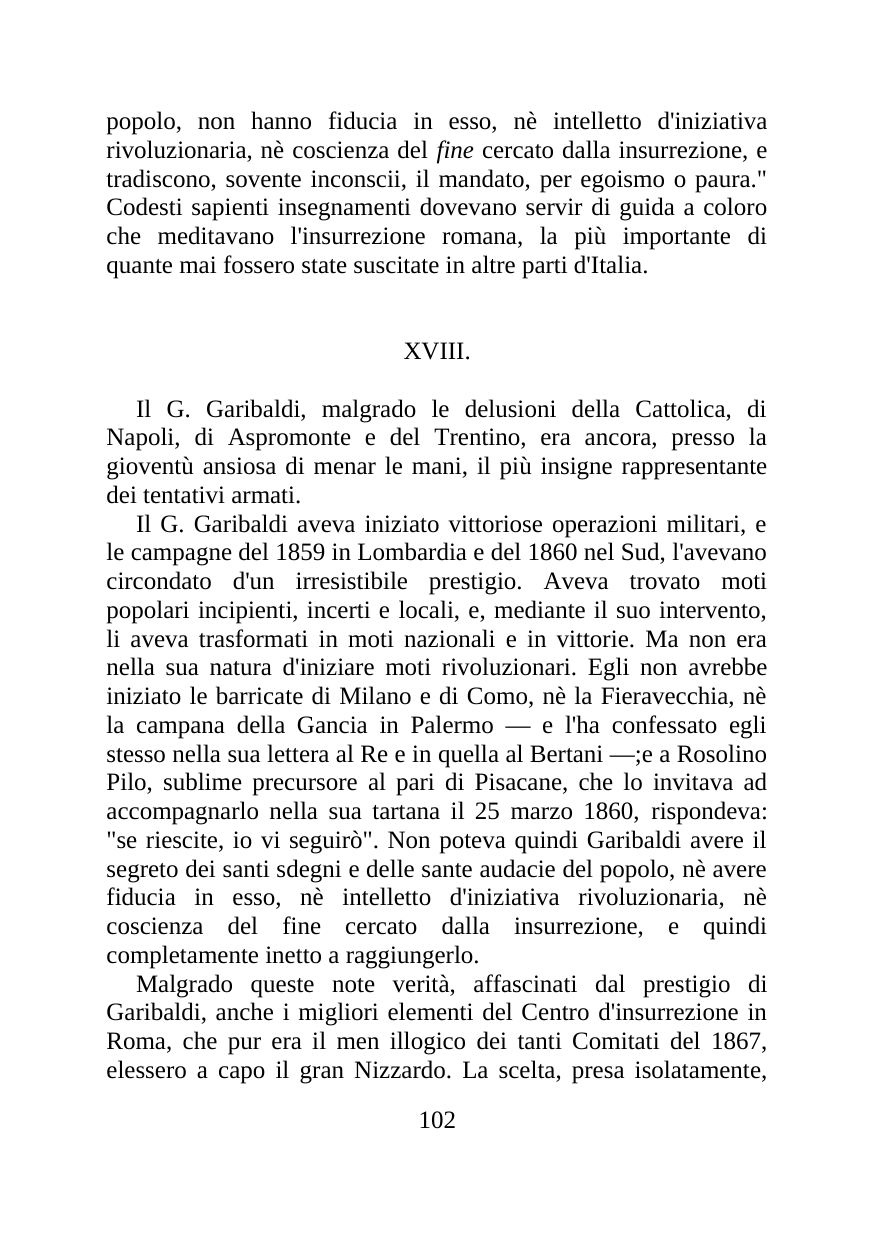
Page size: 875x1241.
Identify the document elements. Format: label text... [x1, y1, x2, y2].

text popolo, non hanno fiducia in esso, nè intelletto d'iniziativa rivoluzionaria, nè coscienza del fine cercato dalla insurrezione, e tradiscono, sovente inconscii, il mandato, per egoismo o paura." Codesti sapienti insegnamenti dovevano servir di guida a coloro che meditavano l'insurrezione romana, la più importante di quante mai fossero state suscitate in altre parti d'Italia. [106, 106, 768, 279]
text XVIII. [106, 336, 768, 365]
text Malgrado queste note verità, affascinati dal prestigio di Garibaldi, anche i migliori elementi del Centro d'insurrezione in Roma, che pur era il men illogico dei tanti Comitati del 1867, elessero a capo il gran Nizzardo. La scelta, presa isolatamente, [106, 969, 768, 1084]
text Il G. Garibaldi, malgrado le delusioni della Cattolica, di Napoli, di Aspromonte e del Trentino, era ancora, presso la gioventù ansiosa di menar le mani, il più insigne rappresentante dei tentativi armati. [106, 394, 768, 509]
text Il G. Garibaldi aveva iniziato vittoriose operazioni militari, e le campagne del 1859 in Lombardia e del 1860 nel Sud, l'avevano circondato d'un irresistibile prestigio. Aveva trovato moti popolari incipienti, incerti e locali, e, mediante il suo intervento, li aveva trasformati in moti nazionali e in vittorie. Ma non era nella sua natura d'iniziare moti rivoluzionari. Egli non avrebbe iniziato le barricate di Milano e di Como, nè la Fieravecchia, nè la campana della Gancia in Palermo — e l'ha confessato egli stesso nella sua lettera al Re e in quella al Bertani —;e a Rosolino Pilo, sublime precursore al pari di Pisacane, che lo invitava ad accompagnarlo nella sua tartana il 25 marzo 1860, rispondeva: "se riescite, io vi seguirò". Non poteva quindi Garibaldi avere il segreto dei santi sdegni e delle sante audacie del popolo, nè avere fiducia in esso, nè intelletto d'iniziativa rivoluzionaria, nè coscienza del fine cercato dalla insurrezione, e quindi completamente inetto a raggiungerlo. [106, 509, 768, 969]
